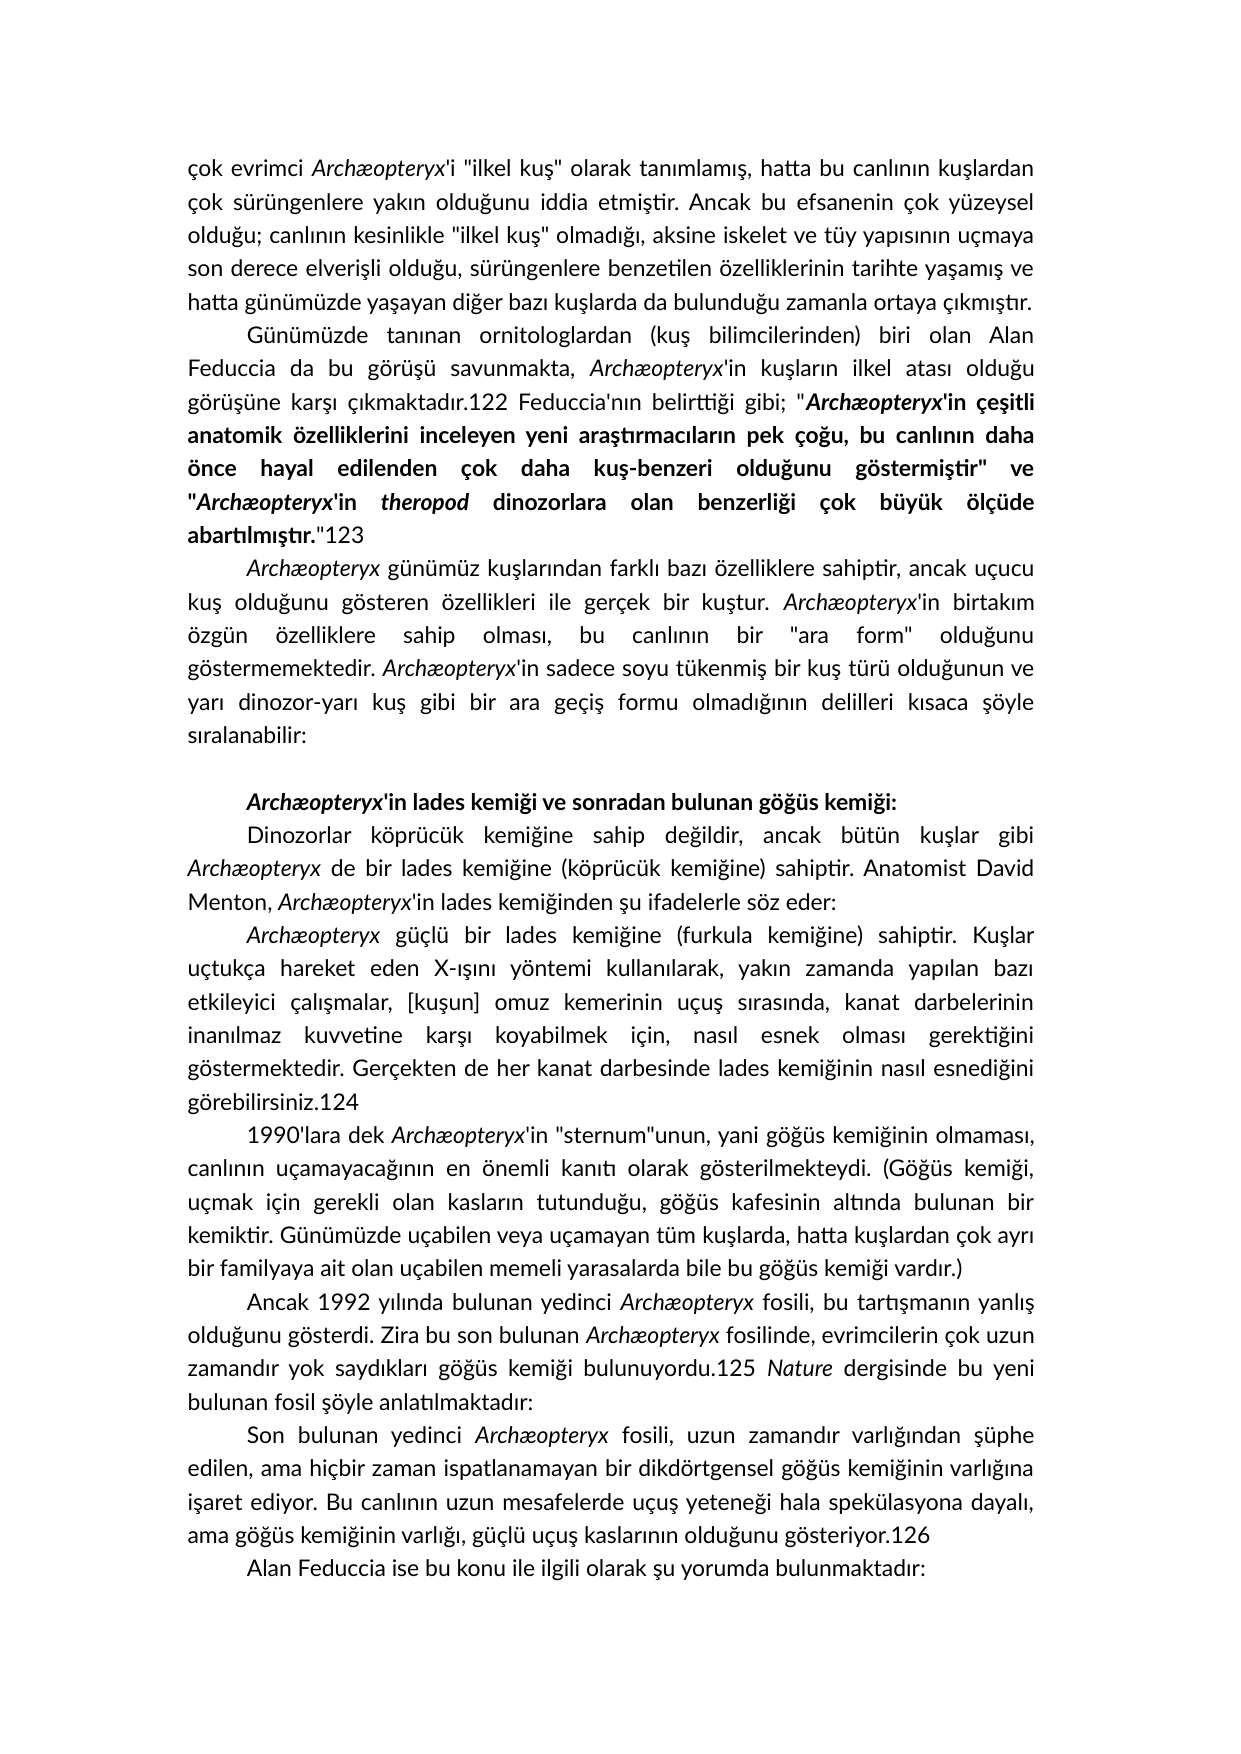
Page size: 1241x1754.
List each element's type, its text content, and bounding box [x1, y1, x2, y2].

text Günümüzde tanınan ornitologlardan (kuş bilimcilerinden) biri olan Alan Feduccia da bu görüşü savunmakta, Archæopteryx'in kuşların ilkel atası olduğu görüşüne karşı çıkmaktadır.122 Feduccia'nın belirttiği gibi; "Archæopteryx'in çeşitli anatomik özelliklerini inceleyen yeni araştırmacıların pek çoğu, bu canlının daha önce hayal edilenden çok daha kuş-benzeri olduğunu göstermiştir" ve "Archæopteryx'in theropod dinozorlara olan benzerliği çok büyük ölçüde abartılmıştır."123 [187, 317, 1035, 550]
text Archæopteryx'in lades kemiği ve sonradan bulunan göğüs kemiği: [187, 783, 1035, 817]
text Alan Feduccia ise bu konu ile ilgili olarak şu yorumda bulunmaktadır: [187, 1550, 1035, 1583]
text 1990'lara dek Archæopteryx'in "sternum"unun, yani göğüs kemiğinin olmaması, canlının uçamayacağının en önemli kanıtı olarak gösterilmekteydi. (Göğüs kemiği, uçmak için gerekli olan kasların tutunduğu, göğüs kafesinin altında bulunan bir kemiktir. Günümüzde uçabilen veya uçamayan tüm kuşlarda, hatta kuşlardan çok ayrı bir familyaya ait olan uçabilen memeli yarasalarda bile bu göğüs kemiği vardır.) [187, 1117, 1035, 1283]
text Dinozorlar köprücük kemiğine sahip değildir, ancak bütün kuşlar gibi Archæopteryx de bir lades kemiğine (köprücük kemiğine) sahiptir. Anatomist David Menton, Archæopteryx'in lades kemiğinden şu ifadelerle söz eder: [187, 817, 1035, 917]
text Ancak 1992 yılında bulunan yedinci Archæopteryx fosili, bu tartışmanın yanlış olduğunu gösterdi. Zira bu son bulunan Archæopteryx fosilinde, evrimcilerin çok uzun zamandır yok saydıkları göğüs kemiği bulunuyordu.125 Nature dergisinde bu yeni bulunan fosil şöyle anlatılmaktadır: [187, 1283, 1035, 1417]
text Archæopteryx güçlü bir lades kemiğine (furkula kemiğine) sahiptir. Kuşlar uçtukça hareket eden X-ışını yöntemi kullanılarak, yakın zamanda yapılan bazı etkileyici çalışmalar, [kuşun] omuz kemerinin uçuş sırasında, kanat darbelerinin inanılmaz kuvvetine karşı koyabilmek için, nasıl esnek olması gerektiğini göstermektedir. Gerçekten de her kanat darbesinde lades kemiğinin nasıl esnediğini görebilirsiniz.124 [187, 917, 1035, 1117]
text Son bulunan yedinci Archæopteryx fosili, uzun zamandır varlığından şüphe edilen, ama hiçbir zaman ispatlanamayan bir dikdörtgensel göğüs kemiğinin varlığına işaret ediyor. Bu canlının uzun mesafelerde uçuş yeteneği hala spekülasyona dayalı, ama göğüs kemiğinin varlığı, güçlü uçuş kaslarının olduğunu gösteriyor.126 [187, 1417, 1035, 1550]
text çok evrimci Archæopteryx'i "ilkel kuş" olarak tanımlamış, hatta bu canlının kuşlardan çok sürüngenlere yakın olduğunu iddia etmiştir. Ancak bu efsanenin çok yüzeysel olduğu; canlının kesinlikle "ilkel kuş" olmadığı, aksine iskelet ve tüy yapısının uçmaya son derece elverişli olduğu, sürüngenlere benzetilen özelliklerinin tarihte yaşamış ve hatta günümüzde yaşayan diğer bazı kuşlarda da bulunduğu zamanla ortaya çıkmıştır. [187, 150, 1035, 317]
text Archæopteryx günümüz kuşlarından farklı bazı özelliklere sahiptir, ancak uçucu kuş olduğunu gösteren özellikleri ile gerçek bir kuştur. Archæopteryx'in birtakım özgün özelliklere sahip olması, bu canlının bir "ara form" olduğunu göstermemektedir. Archæopteryx'in sadece soyu tükenmiş bir kuş türü olduğunun ve yarı dinozor-yarı kuş gibi bir ara geçiş formu olmadığının delilleri kısaca şöyle sıralanabilir: [187, 550, 1035, 750]
